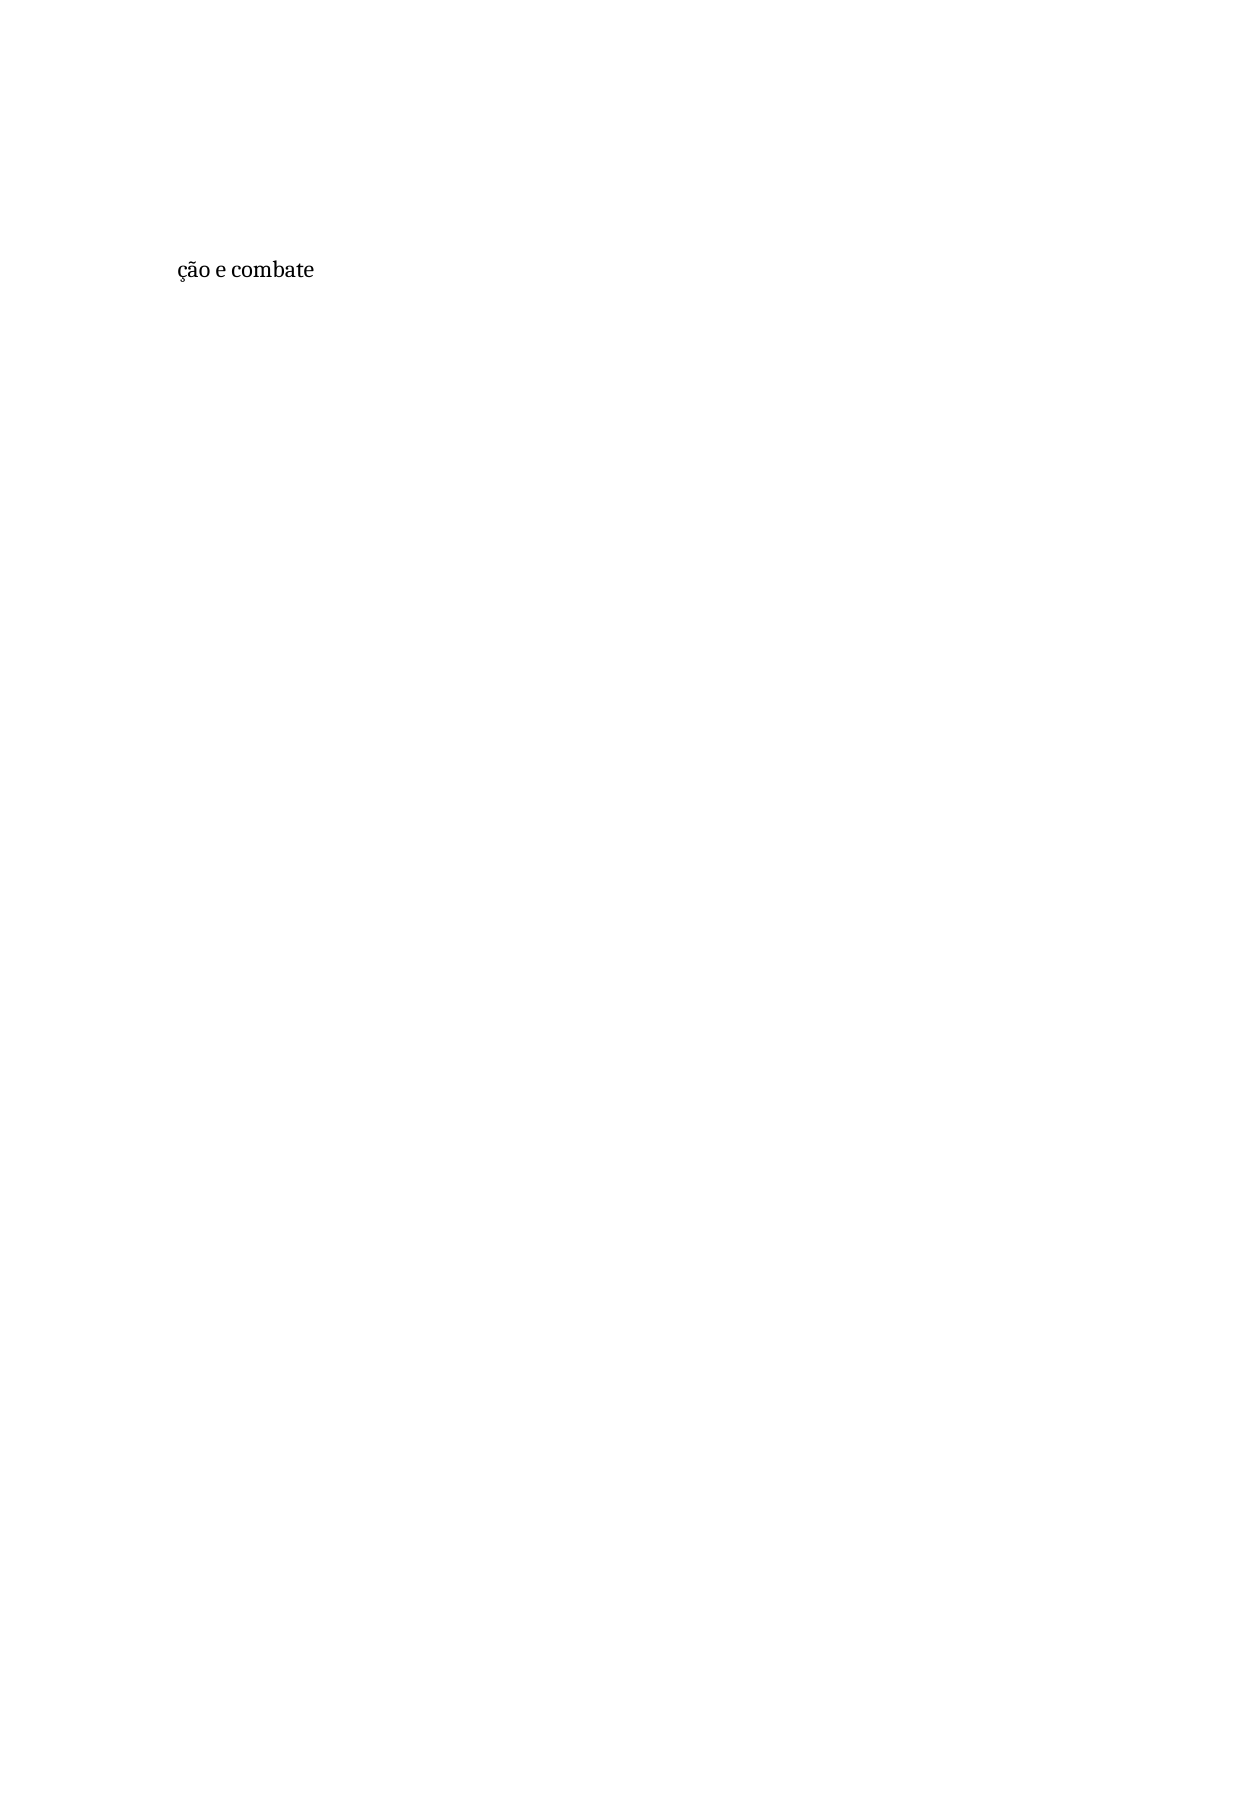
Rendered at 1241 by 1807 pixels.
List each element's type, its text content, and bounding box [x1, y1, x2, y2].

text ção e combate [177, 255, 1068, 283]
